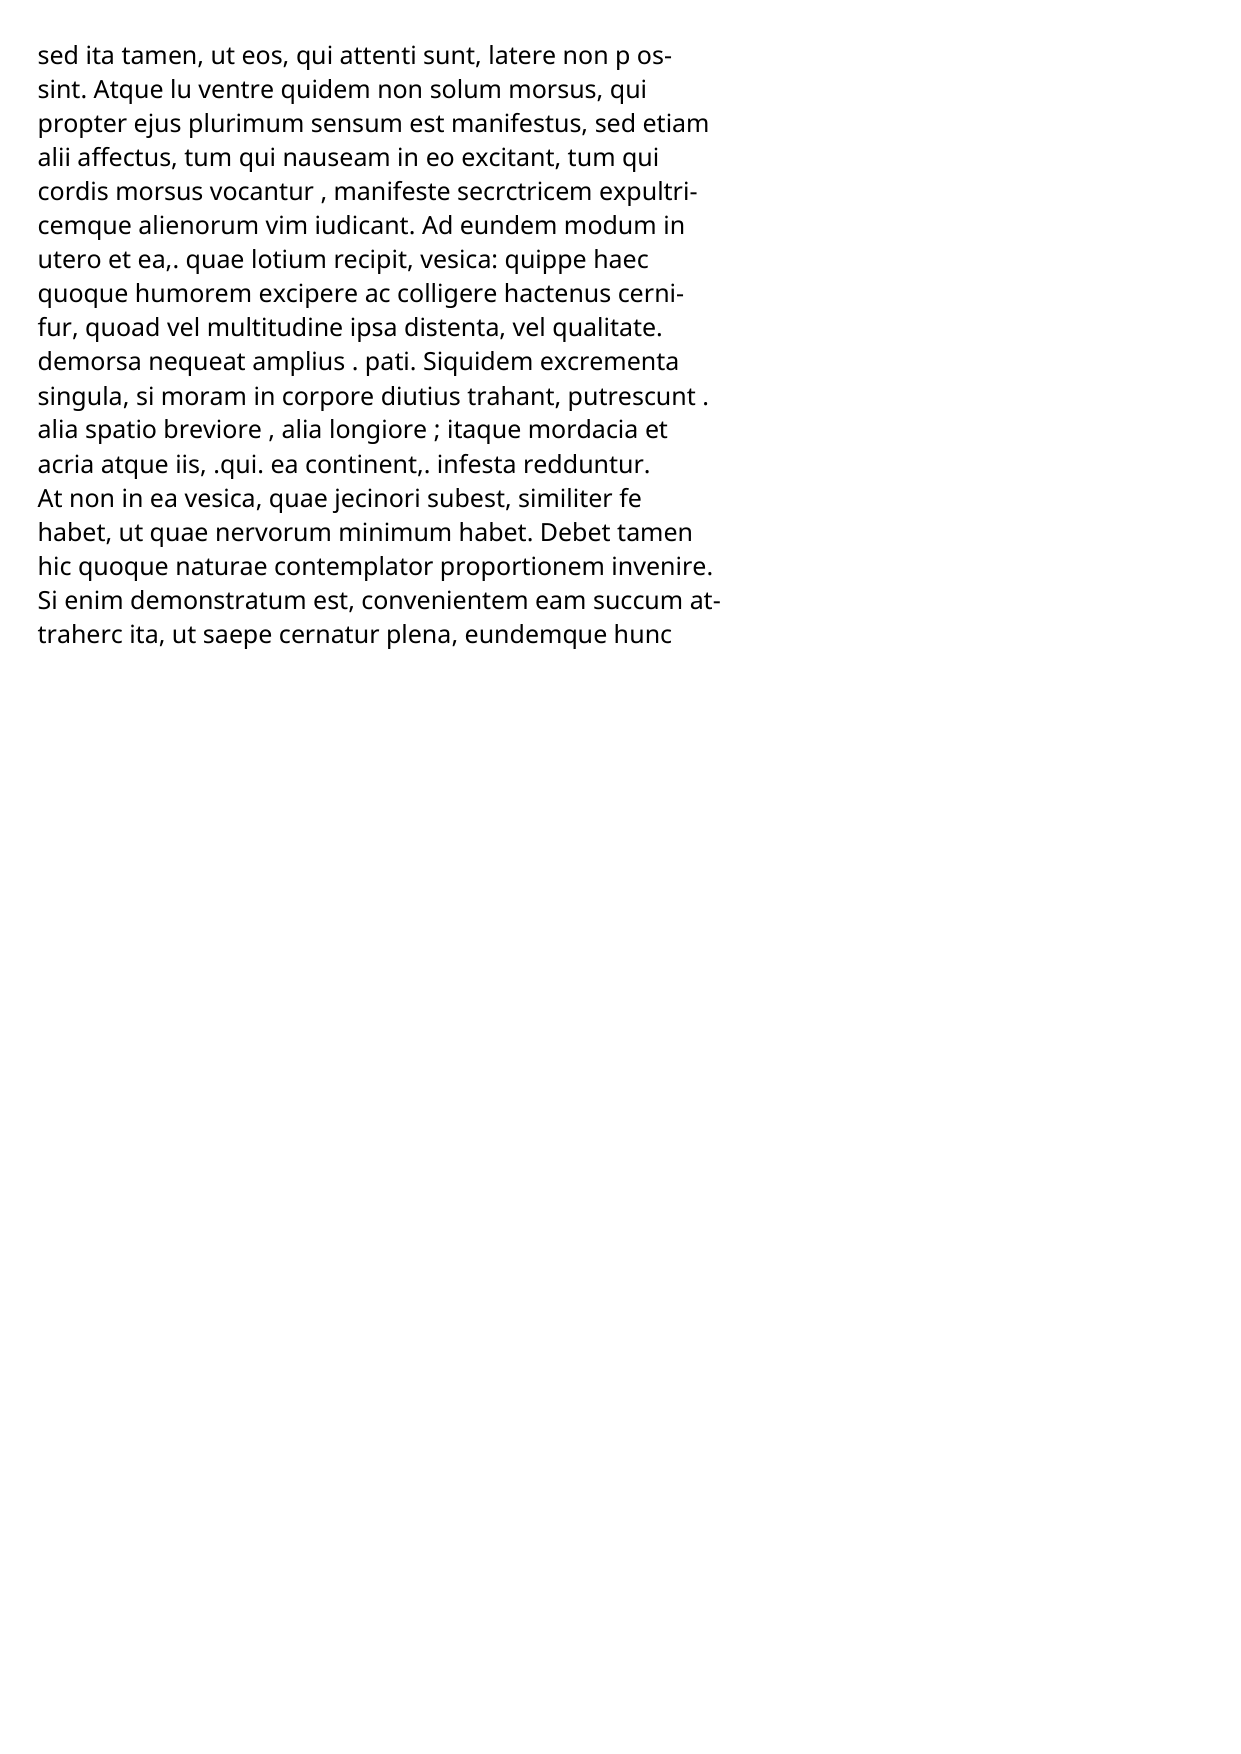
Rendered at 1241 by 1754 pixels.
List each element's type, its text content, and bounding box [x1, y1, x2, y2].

text sed ita tamen, ut eos, qui attenti sunt, latere non p os- sint. Atque lu ventre quidem non solum morsus, qui propter ejus plurimum sensum est manifestus, sed etiam alii affectus, tum qui nauseam in eo excitant, tum qui cordis morsus vocantur , manifeste secrctricem expultri- cemque alienorum vim iudicant. Ad eundem modum in utero et ea,. quae lotium recipit, vesica: quippe haec quoque humorem excipere ac colligere hactenus cerni- fur, quoad vel multitudine ipsa distenta, vel qualitate. demorsa nequeat amplius . pati. Siquidem excrementa singula, si moram in corpore diutius trahant, putrescunt . alia spatio breviore , alia longiore ; itaque mordacia et acria atque iis, .qui. ea continent,. infesta redduntur. At non in ea vesica, quae jecinori subest, similiter fe habet, ut quae nervorum minimum habet. Debet tamen hic quoque naturae contemplator proportionem invenire. Si enim demonstratum est, convenientem eam succum at- traherc ita, ut saepe cernatur plena, eundemque hunc [37, 37, 1203, 651]
